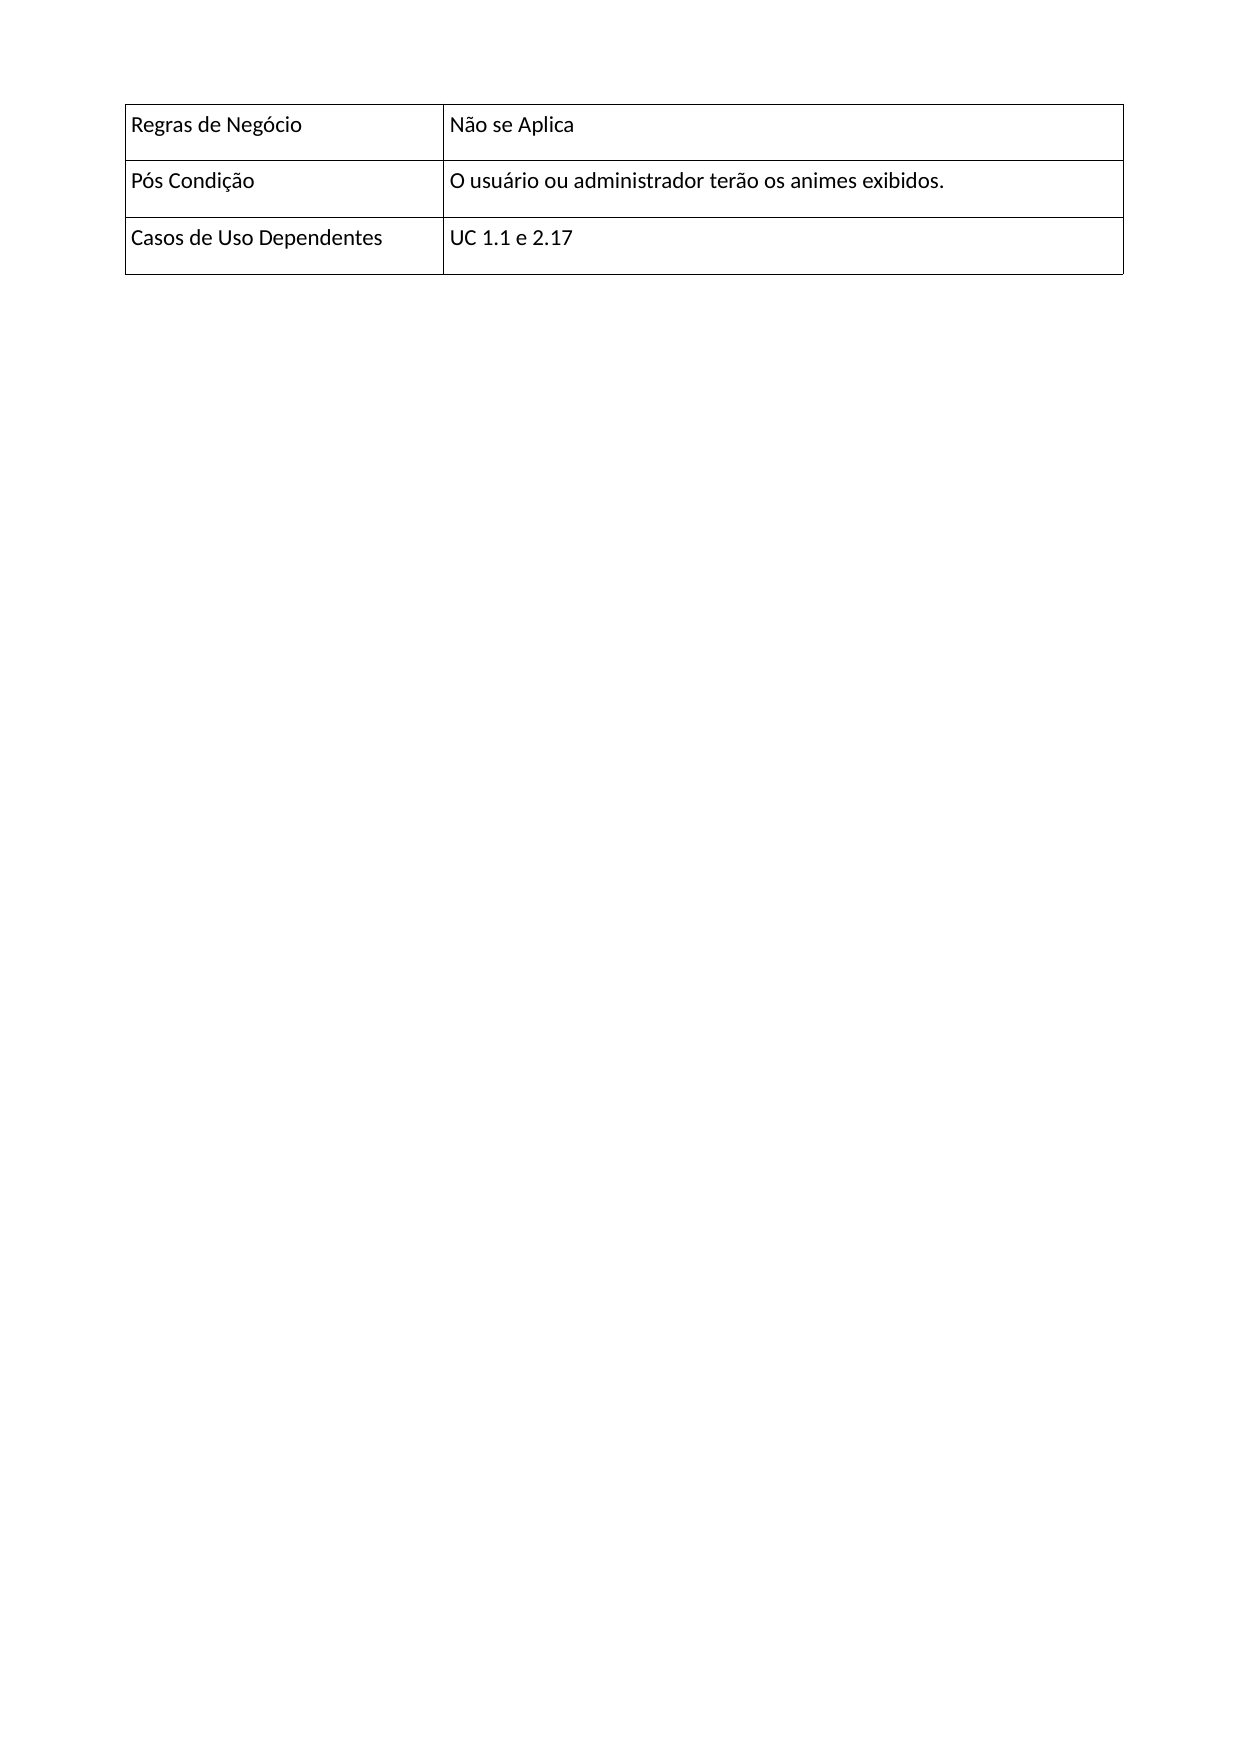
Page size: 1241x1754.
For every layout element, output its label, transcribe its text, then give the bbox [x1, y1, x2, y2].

table_cell Casos de Uso Dependentes [126, 218, 443, 273]
table_cell Pós Condição [126, 161, 443, 217]
table_cell Regras de Negócio [126, 105, 443, 160]
table_cell Não se Aplica [444, 105, 1123, 160]
table_cell UC 1.1 e 2.17 [444, 218, 1123, 273]
table_cell O usuário ou administrador terão os animes exibidos. [444, 161, 1123, 217]
